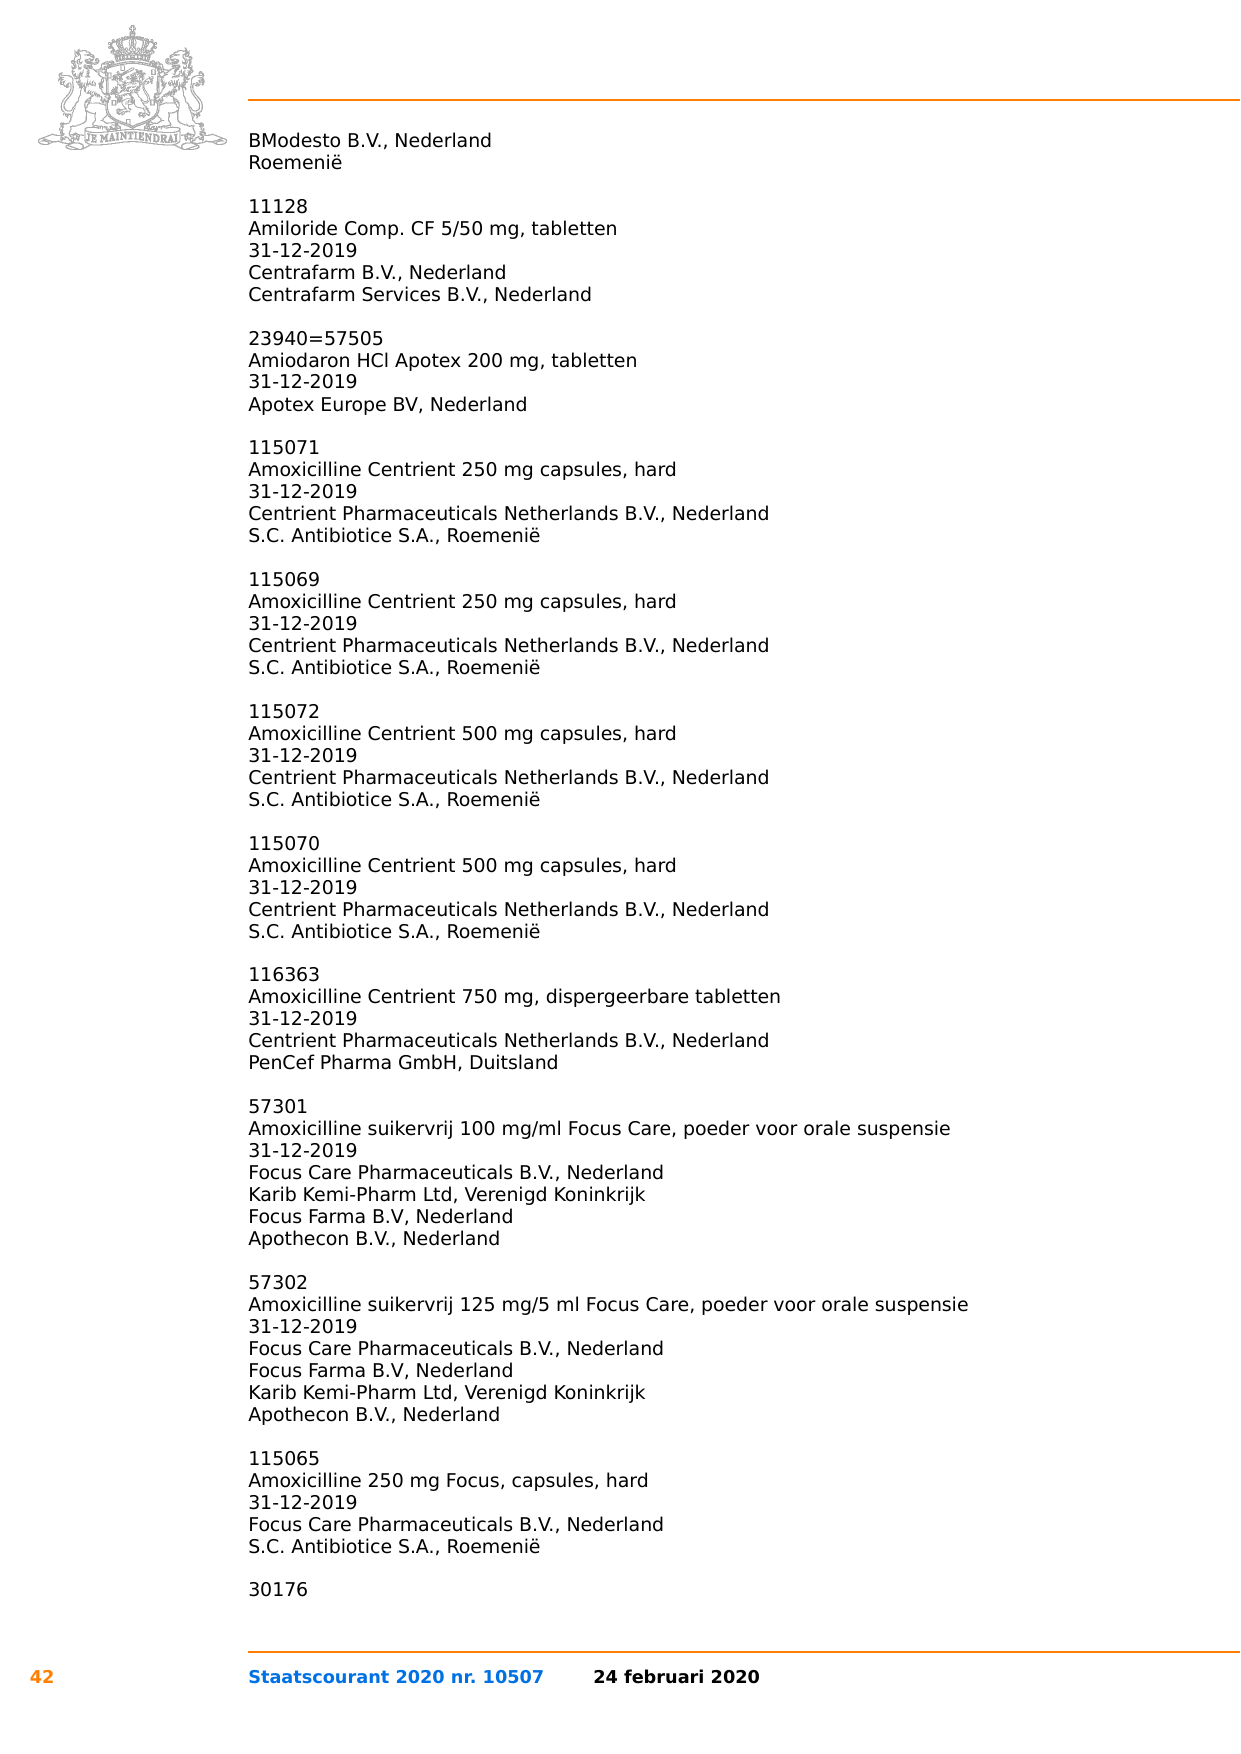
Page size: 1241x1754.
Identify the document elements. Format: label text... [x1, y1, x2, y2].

text BModesto B.V., Nederland [248, 130, 1163, 152]
text Karib Kemi-Pharm Ltd, Verenigd Koninkrijk [248, 1184, 1163, 1206]
text 31-12-2019 [248, 877, 1163, 898]
text 31-12-2019 [248, 1492, 1163, 1513]
text Focus Care Pharmaceuticals B.V., Nederland [248, 1338, 1163, 1360]
text Roemenië [248, 152, 1163, 174]
text Karib Kemi-Pharm Ltd, Verenigd Koninkrijk [248, 1382, 1163, 1404]
text 31-12-2019 [248, 745, 1163, 767]
text 115065 [248, 1448, 1163, 1469]
text Apothecon B.V., Nederland [248, 1404, 1163, 1426]
text Focus Care Pharmaceuticals B.V., Nederland [248, 1513, 1163, 1536]
text 31-12-2019 [248, 1008, 1163, 1030]
text 23940=57505 [248, 327, 1163, 349]
text 116363 [248, 964, 1163, 986]
text Amoxicilline Centrient 500 mg capsules, hard [248, 854, 1163, 877]
text Apotex Europe BV, Nederland [248, 393, 1163, 415]
text S.C. Antibiotice S.A., Roemenië [248, 921, 1163, 942]
text 30176 [248, 1579, 1163, 1601]
text 57302 [248, 1272, 1163, 1294]
text 31-12-2019 [248, 481, 1163, 503]
text Focus Care Pharmaceuticals B.V., Nederland [248, 1162, 1163, 1184]
text 115071 [248, 437, 1163, 459]
text Amoxicilline suikervrij 125 mg/5 ml Focus Care, poeder voor orale suspensie [248, 1294, 1163, 1316]
text Centrient Pharmaceuticals Netherlands B.V., Nederland [248, 503, 1163, 525]
text Centrafarm Services B.V., Nederland [248, 284, 1163, 306]
text Amiloride Comp. CF 5/50 mg, tabletten [248, 218, 1163, 240]
text Amoxicilline Centrient 250 mg capsules, hard [248, 459, 1163, 481]
text Amiodaron HCl Apotex 200 mg, tabletten [248, 349, 1163, 371]
text Amoxicilline 250 mg Focus, capsules, hard [248, 1469, 1163, 1492]
text S.C. Antibiotice S.A., Roemenië [248, 1536, 1163, 1557]
text Amoxicilline Centrient 250 mg capsules, hard [248, 591, 1163, 613]
text 31-12-2019 [248, 240, 1163, 262]
text 31-12-2019 [248, 1140, 1163, 1162]
text Centrient Pharmaceuticals Netherlands B.V., Nederland [248, 898, 1163, 921]
text Amoxicilline Centrient 500 mg capsules, hard [248, 723, 1163, 745]
text 115069 [248, 569, 1163, 591]
text Centrafarm B.V., Nederland [248, 262, 1163, 284]
text 57301 [248, 1096, 1163, 1118]
text 31-12-2019 [248, 371, 1163, 393]
text Focus Farma B.V, Nederland [248, 1360, 1163, 1382]
text Centrient Pharmaceuticals Netherlands B.V., Nederland [248, 767, 1163, 789]
text 31-12-2019 [248, 1316, 1163, 1338]
text Centrient Pharmaceuticals Netherlands B.V., Nederland [248, 1030, 1163, 1052]
text S.C. Antibiotice S.A., Roemenië [248, 525, 1163, 547]
text PenCef Pharma GmbH, Duitsland [248, 1052, 1163, 1074]
text 11128 [248, 196, 1163, 218]
text Amoxicilline suikervrij 100 mg/ml Focus Care, poeder voor orale suspensie [248, 1118, 1163, 1140]
picture [38, 25, 227, 150]
text Focus Farma B.V, Nederland [248, 1206, 1163, 1228]
text S.C. Antibiotice S.A., Roemenië [248, 657, 1163, 679]
text Centrient Pharmaceuticals Netherlands B.V., Nederland [248, 635, 1163, 657]
text 115072 [248, 701, 1163, 723]
text 115070 [248, 833, 1163, 854]
text S.C. Antibiotice S.A., Roemenië [248, 789, 1163, 811]
text Apothecon B.V., Nederland [248, 1228, 1163, 1250]
text 31-12-2019 [248, 613, 1163, 635]
text Amoxicilline Centrient 750 mg, dispergeerbare tabletten [248, 986, 1163, 1008]
